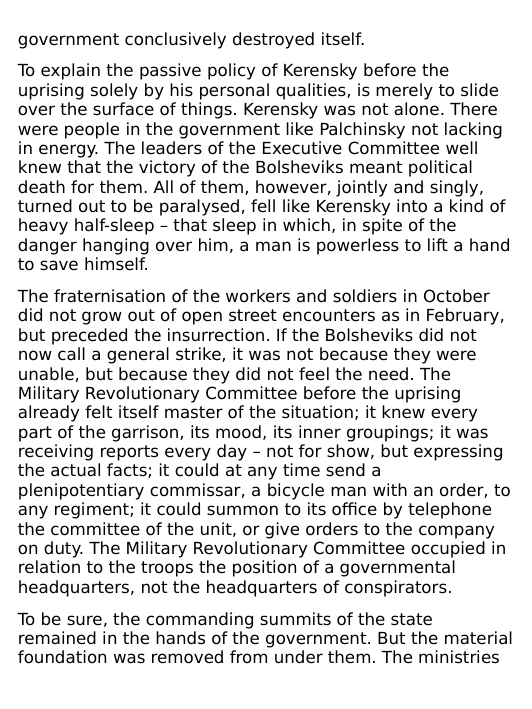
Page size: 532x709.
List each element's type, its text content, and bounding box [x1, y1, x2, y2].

text To explain the passive policy of Kerensky before the uprising solely by his personal qualities, is merely to slide over the surface of things. Kerensky was not alone. There were people in the government like Palchinsky not lacking in energy. The leaders of the Executive Committee well knew that the victory of the Bolsheviks meant political death for them. All of them, however, jointly and singly, turned out to be paralysed, fell like Kerensky into a kind of heavy half-sleep – that sleep in which, in spite of the danger hanging over him, a man is powerless to lift a hand to save himself. [18, 61, 514, 274]
text The fraternisation of the workers and soldiers in October did not grow out of open street encounters as in February, but preceded the insurrection. If the Bolsheviks did not now call a general strike, it was not because they were unable, but because they did not feel the need. The Military Revolutionary Committee before the uprising already felt itself master of the situation; it knew every part of the garrison, its mood, its inner groupings; it was receiving reports every day – not for show, but expressing the actual facts; it could at any time send a plenipotentiary commissar, a bicycle man with an order, to any regiment; it could summon to its office by telephone the committee of the unit, or give orders to the company on duty. The Military Revolutionary Committee occupied in relation to the troops the position of a governmental headquarters, not the headquarters of conspirators. [18, 287, 514, 597]
text To be sure, the commanding summits of the state remained in the hands of the government. But the material foundation was removed from under them. The ministries [18, 609, 514, 668]
text government conclusively destroyed itself. [18, 29, 514, 49]
